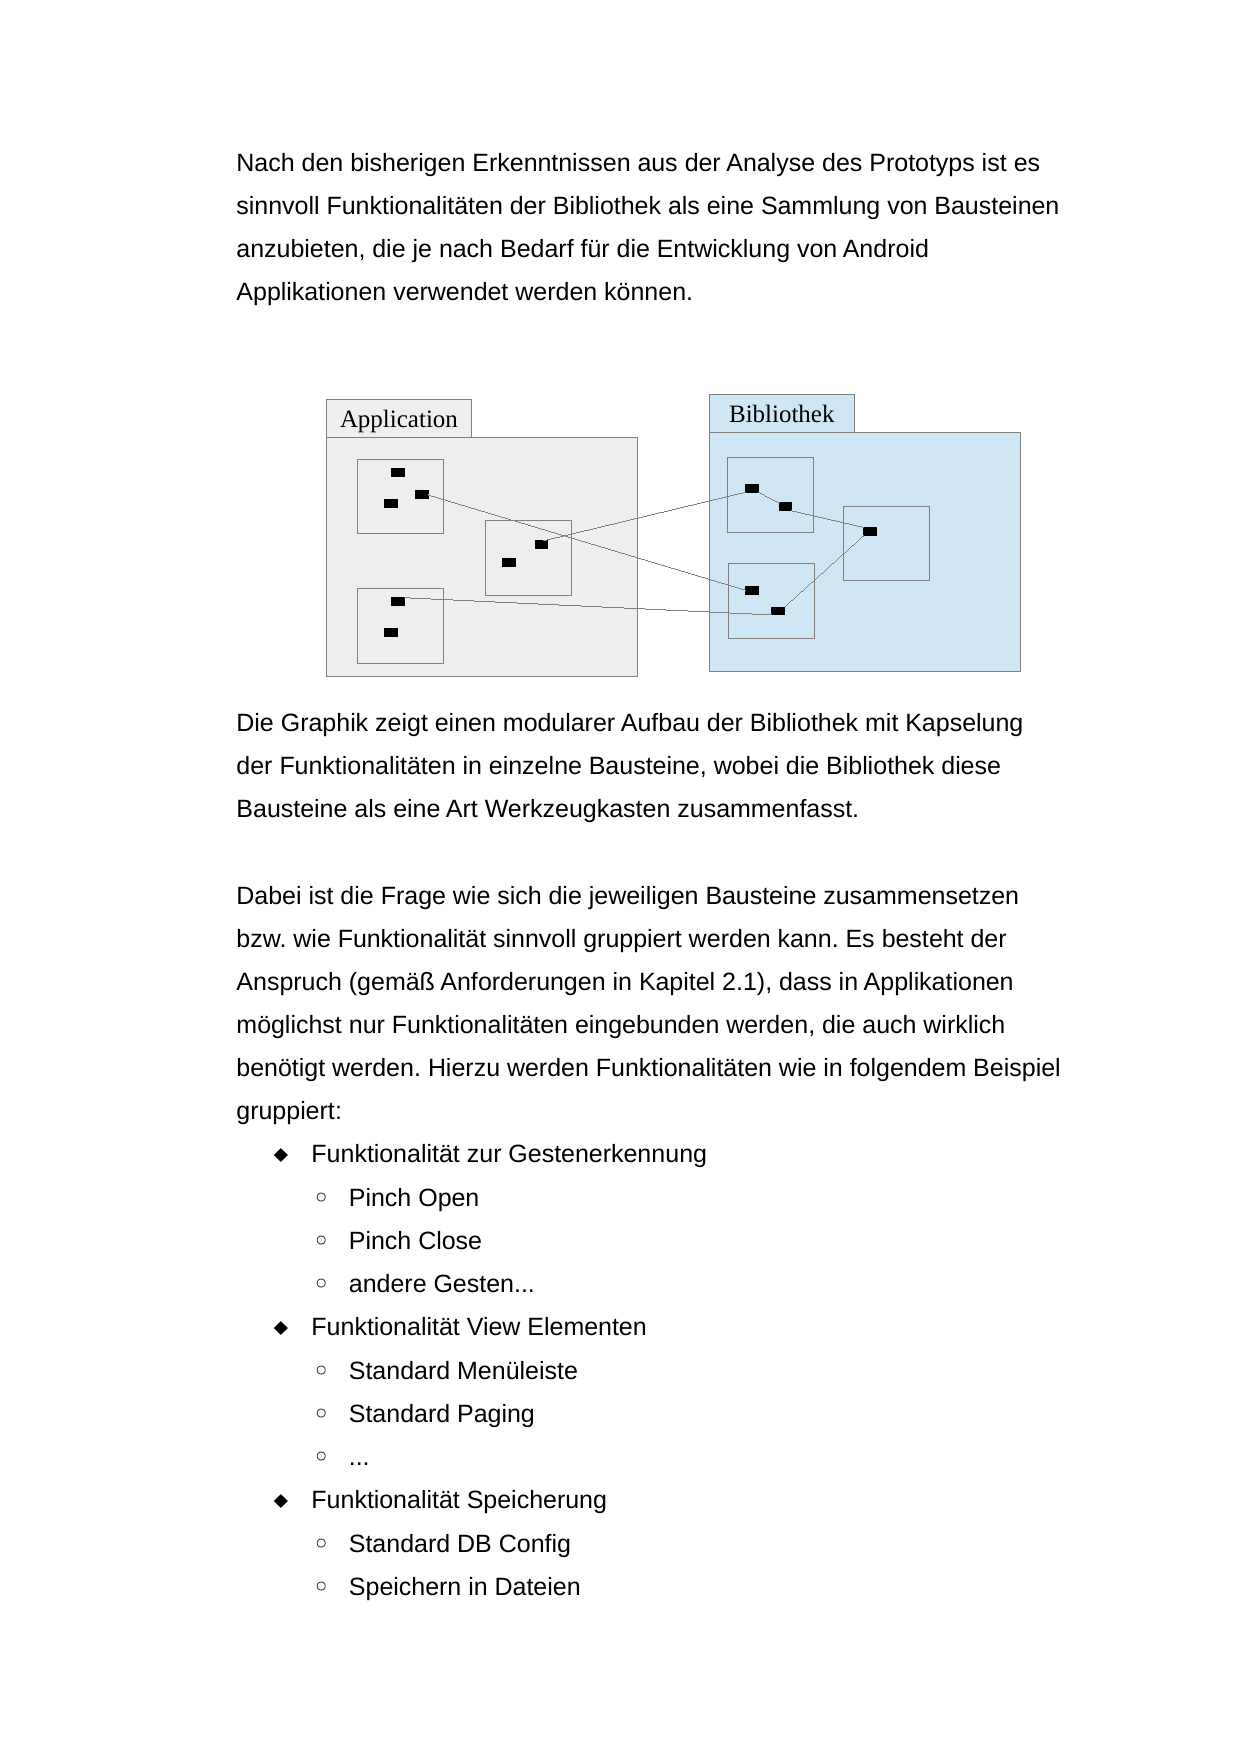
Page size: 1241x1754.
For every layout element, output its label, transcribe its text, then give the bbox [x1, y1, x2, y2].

list Standard Paging [311, 1399, 1063, 1428]
list Pinch Open [311, 1183, 1063, 1212]
list Speichern in Dateien [311, 1572, 1063, 1601]
list Funktionalität Speicherung [274, 1485, 1063, 1514]
text Dabei ist die Frage wie sich die jeweiligen Bausteine zusammensetzen bzw. wie Funktionalität sinnvoll gruppiert werden kann. Es besteht der Anspruch (gemäß Anforderungen in Kapitel 2.1), dass in Applikationen möglichst nur Funktionalitäten eingebunden werden, die auch wirklich benötigt werden. Hierzu werden Funktionalitäten wie in folgendem Beispiel gruppiert: [236, 881, 1063, 1125]
list Pinch Close [311, 1226, 1063, 1255]
text Die Graphik zeigt einen modularer Aufbau der Bibliothek mit Kapselung der Funktionalitäten in einzelne Bausteine, wobei die Bibliothek diese Bausteine als eine Art Werkzeugkasten zusammenfasst. [236, 708, 1063, 823]
text Nach den bisherigen Erkenntnissen aus der Analyse des Prototyps ist es sinnvoll Funktionalitäten der Bibliothek als eine Sammlung von Bausteinen anzubieten, die je nach Bedarf für die Entwicklung von Android Applikationen verwendet werden können. [236, 148, 1063, 306]
list ... [311, 1442, 1063, 1471]
list Funktionalität zur Gestenerkennung [274, 1139, 1063, 1168]
list Funktionalität View Elementen [274, 1312, 1063, 1341]
list Standard Menüleiste [311, 1356, 1063, 1384]
list andere Gesten... [311, 1269, 1063, 1298]
list Standard DB Config [311, 1528, 1063, 1557]
